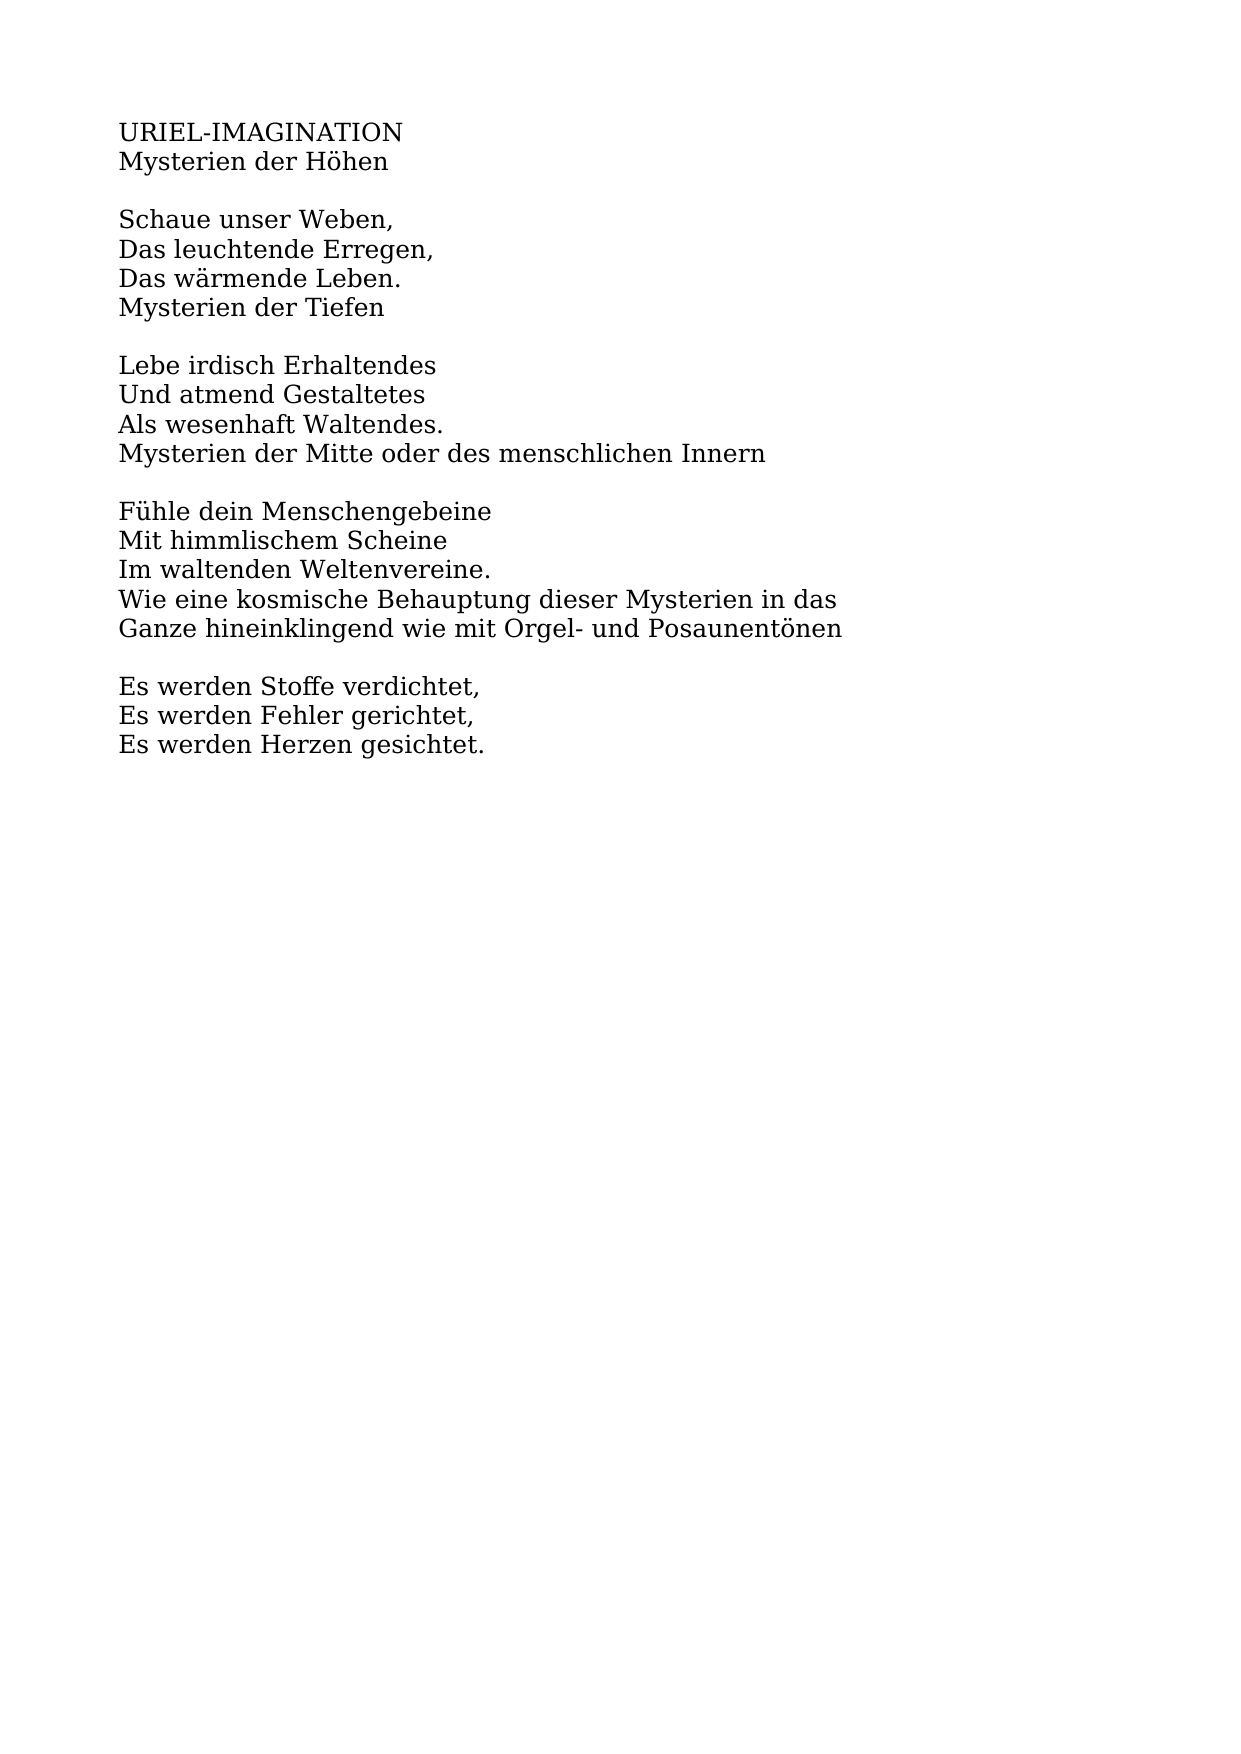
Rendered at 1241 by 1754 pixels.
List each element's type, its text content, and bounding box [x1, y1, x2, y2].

text Im waltenden Weltenvereine. [118, 556, 1122, 585]
text Mysterien der Mitte oder des menschlichen Innern [118, 439, 1122, 468]
text Es werden Herzen gesichtet. [118, 731, 1122, 760]
text Es werden Stoffe verdichtet, [118, 672, 1122, 701]
text Fühle dein Menschengebeine [118, 497, 1122, 526]
text Mit himmlischem Scheine [118, 526, 1122, 556]
text Und atmend Gestaltetes [118, 381, 1122, 410]
text Als wesenhaft Waltendes. [118, 410, 1122, 439]
text Wie eine kosmische Behauptung dieser Mysterien in das [118, 585, 1122, 614]
text Das wärmende Leben. [118, 264, 1122, 293]
text Lebe irdisch Erhaltendes [118, 351, 1122, 381]
text Ganze hineinklingend wie mit Orgel- und Posaunentönen [118, 614, 1122, 643]
text Das leuchtende Erregen, [118, 235, 1122, 264]
text Mysterien der Tiefen [118, 293, 1122, 322]
text URIEL-IMAGINATION [118, 118, 1122, 147]
text Es werden Fehler gerichtet, [118, 701, 1122, 731]
text Schaue unser Weben, [118, 206, 1122, 235]
text Mysterien der Höhen [118, 147, 1122, 176]
